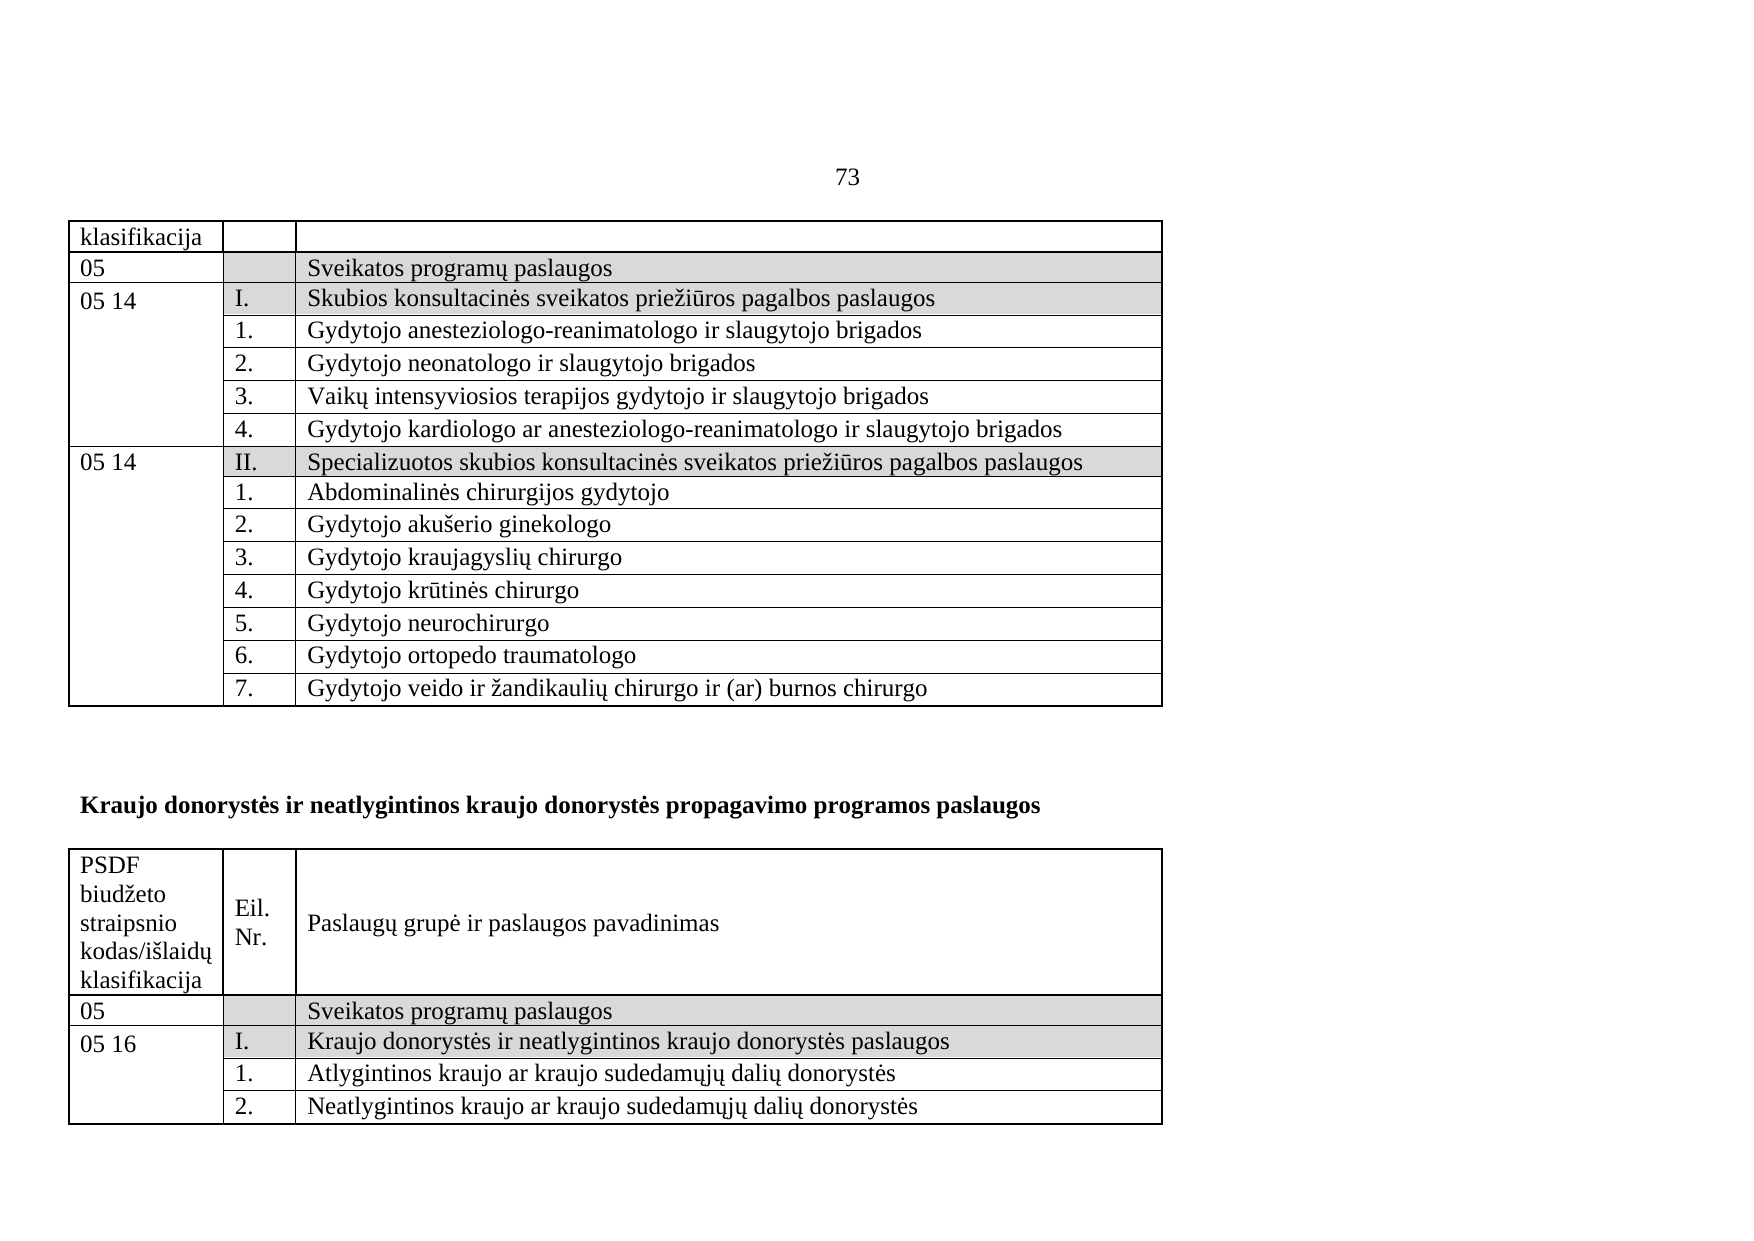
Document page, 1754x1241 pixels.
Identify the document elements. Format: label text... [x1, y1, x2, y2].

table_cell Atlygintinos kraujo ar kraujo sudedamųjų dalių donorystės [296, 1059, 1161, 1090]
table_cell [70, 315, 223, 347]
table_cell [70, 1090, 223, 1123]
table_cell PSDF biudžeto straipsnio kodas/išlaidų klasifikacija [70, 850, 222, 994]
table_cell [1163, 476, 1606, 508]
table_cell [1163, 446, 1606, 476]
table_cell [1162, 705, 1606, 738]
table_cell 3. [224, 381, 295, 413]
table_cell Kraujo donorystės ir neatlygintinos kraujo donorystės propagavimo programos paslaugos [69, 738, 1162, 819]
table_cell [1163, 541, 1606, 574]
table_cell Gydytojo kardiologo ar anesteziologo-reanimatologo ir slaugytojo brigados [296, 414, 1161, 446]
table_cell II. [224, 447, 295, 476]
table_cell [70, 607, 223, 639]
table_cell [70, 640, 223, 672]
table_cell [70, 347, 223, 380]
table_cell [513, 707, 867, 738]
table_cell 05 [70, 253, 223, 282]
table_cell [70, 380, 223, 413]
table_cell [223, 707, 296, 738]
table_cell Gydytojo kraujagyslių chirurgo [296, 542, 1161, 574]
table_cell [70, 1058, 223, 1090]
table_cell Gydytojo neonatologo ir slaugytojo brigados [296, 348, 1161, 380]
table_cell 5. [224, 608, 295, 639]
table_cell Gydytojo krūtinės chirurgo [296, 575, 1161, 607]
table_cell 05 16 [70, 1026, 223, 1057]
table_cell [1163, 1090, 1606, 1123]
table_cell Gydytojo anesteziologo-reanimatologo ir slaugytojo brigados [296, 316, 1161, 347]
table_cell 2. [224, 1091, 295, 1123]
table_cell Sveikatos programų paslaugos [296, 253, 1161, 282]
table_cell [513, 819, 867, 848]
table_cell [1163, 574, 1606, 607]
table_cell 3. [224, 542, 295, 574]
table_cell [69, 819, 223, 848]
table_cell 4. [224, 414, 295, 446]
table_cell [224, 996, 295, 1025]
table_cell 1. [224, 477, 295, 508]
table_cell 1. [224, 1059, 295, 1090]
table_cell [1163, 315, 1606, 347]
table_cell 05 14 [70, 447, 223, 476]
table_cell Sveikatos programų paslaugos [296, 996, 1161, 1025]
table_cell [1163, 607, 1606, 639]
table_cell 05 [70, 996, 223, 1025]
table_cell Neatlygintinos kraujo ar kraujo sudedamųjų dalių donorystės [296, 1091, 1161, 1123]
table_cell [296, 707, 513, 738]
table_cell Vaikų intensyviosios terapijos gydytojo ir slaugytojo brigados [296, 381, 1161, 413]
table_cell [1163, 994, 1606, 1025]
table_cell 2. [224, 348, 295, 380]
table_cell 1. [224, 316, 295, 347]
table_cell [70, 574, 223, 607]
table_cell 7. [224, 674, 295, 705]
table_cell [1163, 347, 1606, 380]
table_cell Paslaugų grupė ir paslaugos pavadinimas [297, 850, 1161, 994]
table_cell [1163, 673, 1606, 705]
table_cell [1013, 707, 1162, 738]
table_cell I. [224, 1026, 295, 1057]
table_cell klasifikacija [70, 222, 222, 251]
table_cell [1163, 251, 1606, 282]
table_cell Specializuotos skubios konsultacinės sveikatos priežiūros pagalbos paslaugos [296, 447, 1161, 476]
table_cell Eil. Nr. [224, 850, 295, 994]
table_cell [70, 413, 223, 446]
table_cell [867, 819, 1013, 848]
table_cell Gydytojo neurochirurgo [296, 608, 1161, 639]
table_cell [1163, 220, 1606, 251]
table_cell 6. [224, 641, 295, 672]
table_cell [70, 673, 223, 705]
table_cell [70, 541, 223, 574]
table_cell Abdominalinės chirurgijos gydytojo [296, 477, 1161, 508]
table_cell [1163, 640, 1606, 672]
table_cell [224, 253, 295, 282]
table_cell [70, 508, 223, 541]
table_cell Gydytojo ortopedo traumatologo [296, 641, 1161, 672]
table_cell Gydytojo akušerio ginekologo [296, 509, 1161, 541]
table_cell [296, 819, 513, 848]
table_cell [867, 707, 1013, 738]
table_cell Kraujo donorystės ir neatlygintinos kraujo donorystės paslaugos [296, 1026, 1161, 1057]
table_cell [1163, 282, 1606, 314]
table_cell Skubios konsultacinės sveikatos priežiūros pagalbos paslaugos [296, 283, 1161, 314]
table_cell [223, 819, 296, 848]
table_cell [1013, 819, 1162, 848]
table_cell [69, 707, 223, 738]
table_cell [297, 222, 1161, 251]
table_cell [1162, 738, 1606, 819]
table_cell 4. [224, 575, 295, 607]
table_cell Gydytojo veido ir žandikaulių chirurgo ir (ar) burnos chirurgo [296, 674, 1161, 705]
table_cell [1163, 1025, 1606, 1057]
table_cell [1163, 848, 1606, 994]
table_cell [1163, 508, 1606, 541]
table_cell [1163, 380, 1606, 413]
table_cell 2. [224, 509, 295, 541]
table_cell I. [224, 283, 295, 314]
table_cell [70, 476, 223, 508]
table_cell [224, 222, 295, 251]
table_cell [1162, 819, 1606, 848]
table_cell [1163, 413, 1606, 446]
table_cell [1163, 1058, 1606, 1090]
table_cell 05 14 [70, 283, 223, 314]
